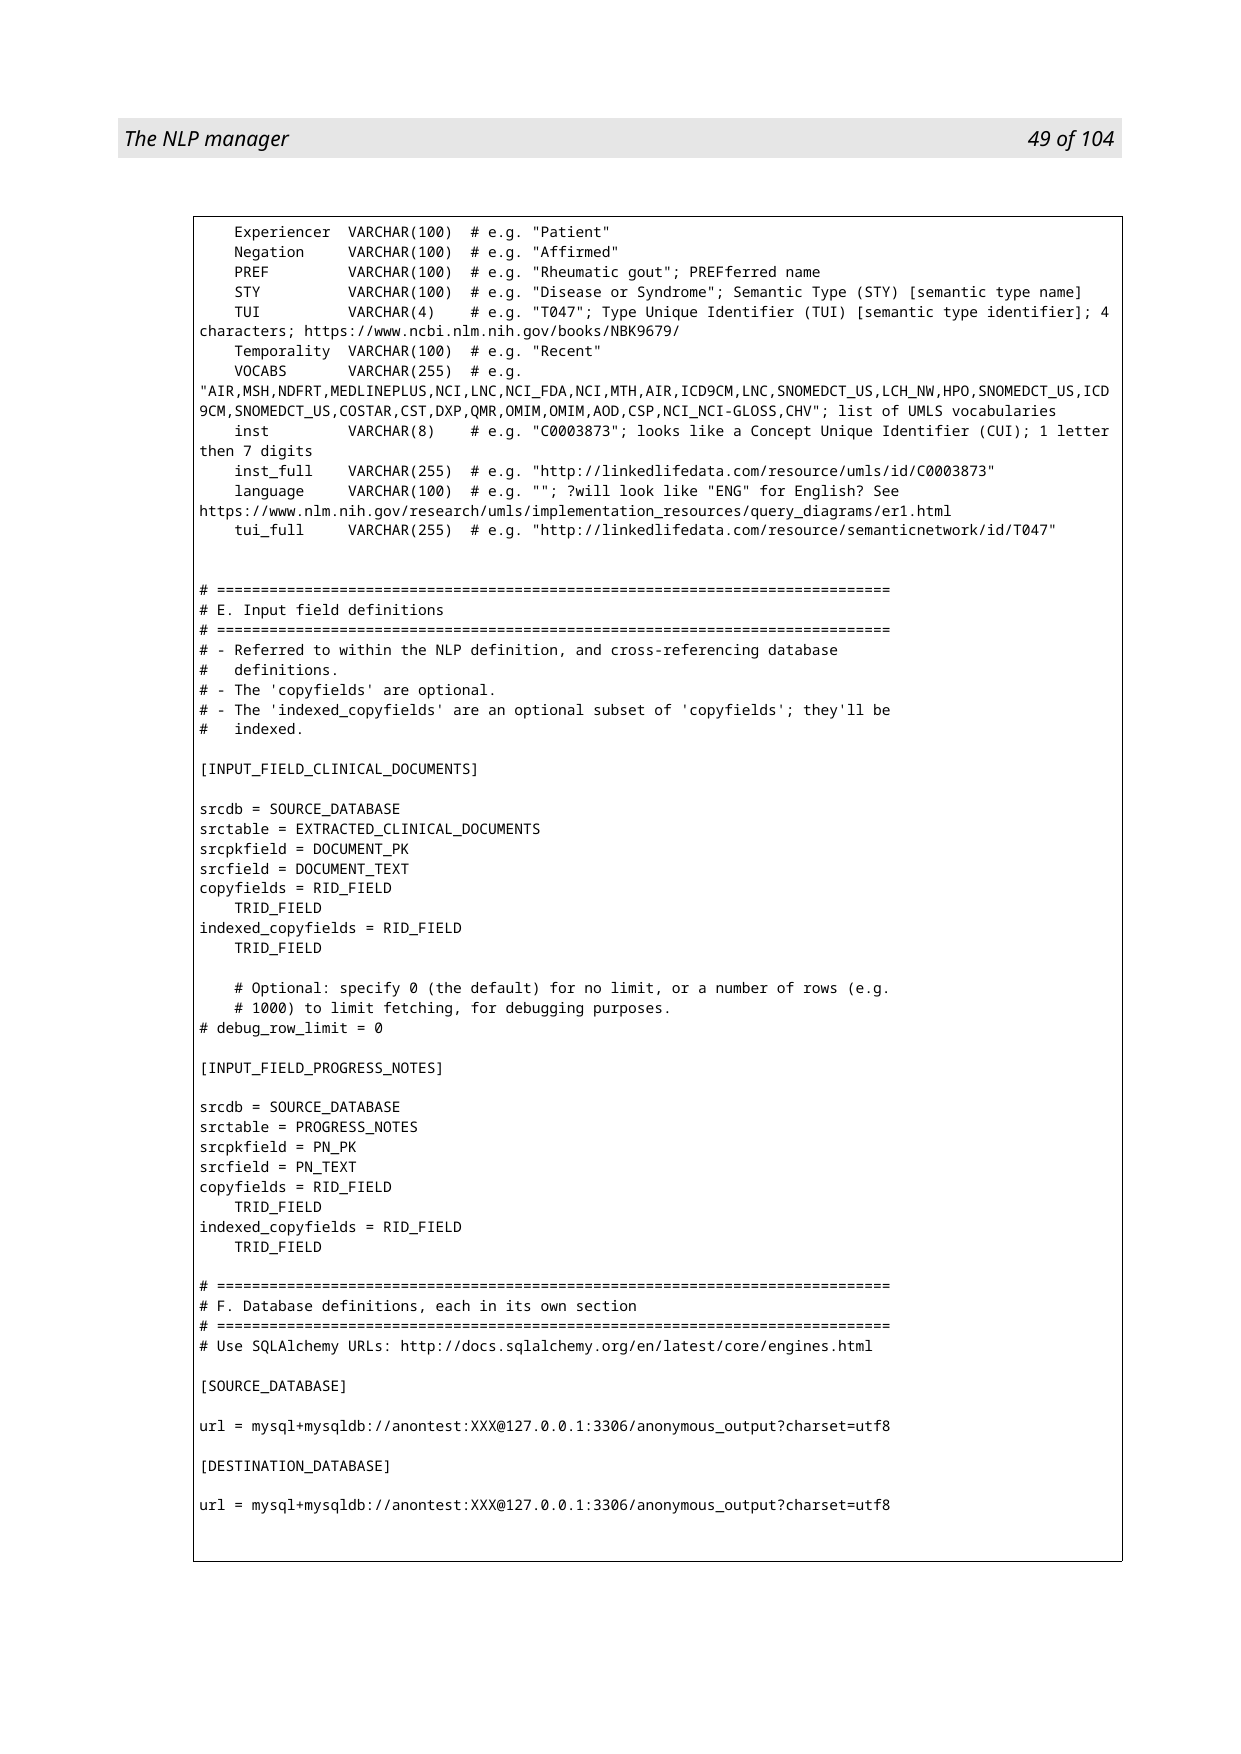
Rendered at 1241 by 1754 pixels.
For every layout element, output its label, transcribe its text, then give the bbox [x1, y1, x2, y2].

table_header Experiencer VARCHAR(100) # e.g. "Patient" Negation VARCHAR(100) # e.g. "Affirmed" PREF VARCHAR(100) # e.g. "Rheumatic gout"; PREFferred name STY VARCHAR(100) # e.g. "Disease or Syndrome"; Semantic Type (STY) [semantic type name] TUI VARCHAR(4) # e.g. "T047"; Type Unique Identifier (TUI) [semantic type identifier]; 4 characters; https://www.ncbi.nlm.nih.gov/books/NBK9679/ Temporality VARCHAR(100) # e.g. "Recent" VOCABS VARCHAR(255) # e.g. "AIR,MSH,NDFRT,MEDLINEPLUS,NCI,LNC,NCI_FDA,NCI,MTH,AIR,ICD9CM,LNC,SNOMEDCT_US,LCH_NW,HPO,SNOMEDCT_US,ICD9CM,SNOMEDCT_US,COSTAR,CST,DXP,QMR,OMIM,OMIM,AOD,CSP,NCI_NCI-GLOSS,CHV"; list of UMLS vocabularies inst VARCHAR(8) # e.g. "C0003873"; looks like a Concept Unique Identifier (CUI); 1 letter then 7 digits inst_full VARCHAR(255) # e.g. "http://linkedlifedata.com/resource/umls/id/C0003873" language VARCHAR(100) # e.g. ""; ?will look like "ENG" for English? See https://www.nlm.nih.gov/research/umls/implementation_resources/query_diagrams/er1.html tui_full VARCHAR(255) # e.g. "http://linkedlifedata.com/resource/semanticnetwork/id/T047" # ============================================================================= # E. Input field definitions # ============================================================================= # - Referred to within the NLP definition, and cross-referencing database # definitions. # - The 'copyfields' are optional. # - The 'indexed_copyfields' are an optional subset of 'copyfields'; they'll be # indexed. [INPUT_FIELD_CLINICAL_DOCUMENTS] srcdb = SOURCE_DATABASE srctable = EXTRACTED_CLINICAL_DOCUMENTS srcpkfield = DOCUMENT_PK srcfield = DOCUMENT_TEXT copyfields = RID_FIELD TRID_FIELD indexed_copyfields = RID_FIELD TRID_FIELD # Optional: specify 0 (the default) for no limit, or a number of rows (e.g. # 1000) to limit fetching, for debugging purposes. # debug_row_limit = 0 [INPUT_FIELD_PROGRESS_NOTES] srcdb = SOURCE_DATABASE srctable = PROGRESS_NOTES srcpkfield = PN_PK srcfield = PN_TEXT copyfields = RID_FIELD TRID_FIELD indexed_copyfields = RID_FIELD TRID_FIELD # ============================================================================= # F. Database definitions, each in its own section # ============================================================================= # Use SQLAlchemy URLs: http://docs.sqlalchemy.org/en/latest/core/engines.html [SOURCE_DATABASE] url = mysql+mysqldb://anontest:XXX@127.0.0.1:3306/anonymous_output?charset=utf8 [DESTINATION_DATABASE] url = mysql+mysqldb://anontest:XXX@127.0.0.1:3306/anonymous_output?charset=utf8 [194, 217, 1122, 1561]
